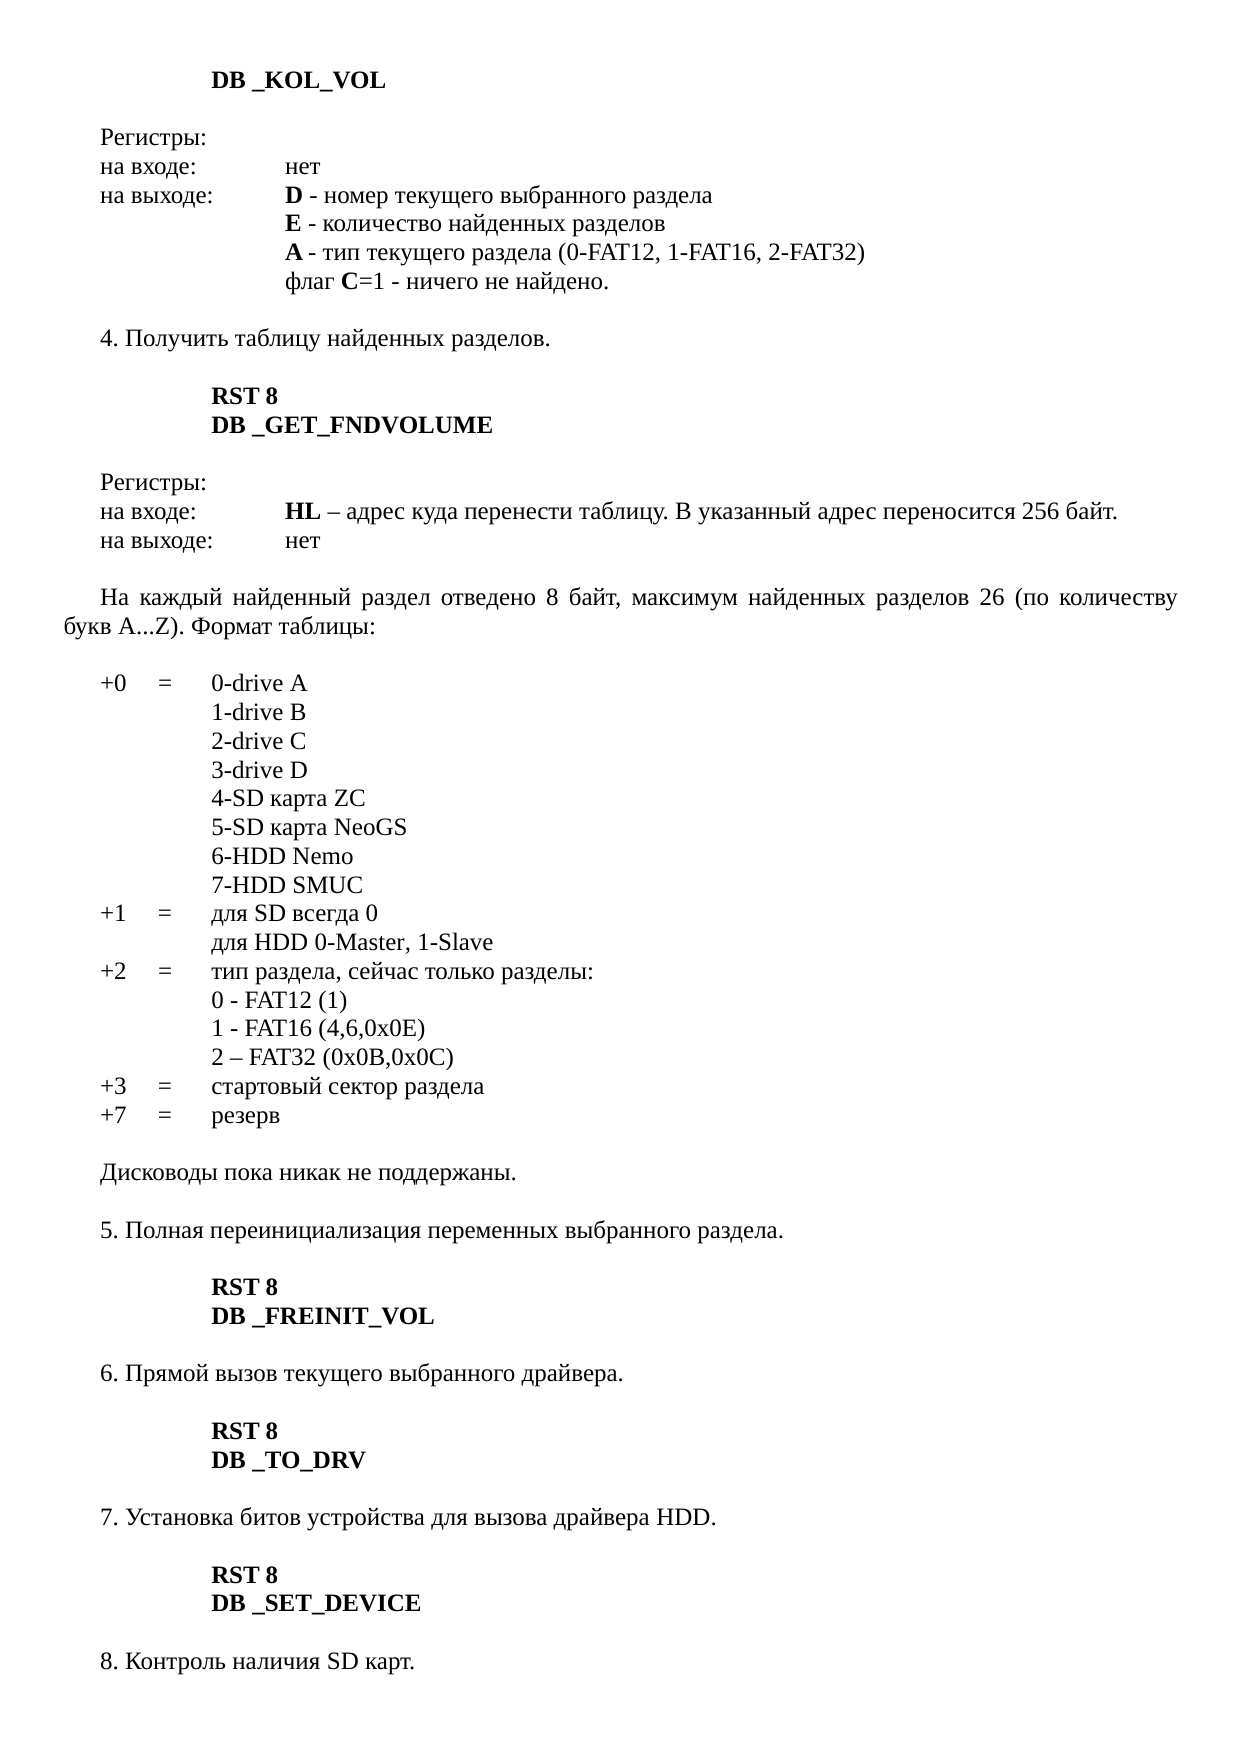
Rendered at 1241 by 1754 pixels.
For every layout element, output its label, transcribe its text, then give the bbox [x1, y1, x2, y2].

text Дисководы пока никак не поддержаны. [63, 1157, 1179, 1186]
text 8. Контроль наличия SD карт. [63, 1646, 1179, 1675]
text RST 8 [63, 381, 1179, 410]
text На каждый найденный раздел отведено 8 байт, максимум найденных разделов 26 (по количеству букв A...Z). Формат таблицы: [63, 582, 1179, 640]
text +2 = тип раздела, сейчас только разделы: [63, 956, 1179, 985]
text 6. Прямой вызов текущего выбранного драйвера. [63, 1358, 1179, 1387]
text 6-HDD Nemo [63, 841, 1179, 870]
text 4. Получить таблицу найденных разделов. [63, 323, 1179, 352]
text +1 = для SD всегда 0 [63, 898, 1179, 927]
text 4-SD карта ZC [63, 783, 1179, 812]
text 5. Полная переинициализация переменных выбранного раздела. [63, 1215, 1179, 1243]
text Регистры: [63, 467, 1179, 496]
text RST 8 [63, 1416, 1179, 1445]
text E - количество найденных разделов [63, 208, 1179, 237]
text 7. Установка битов устройства для вызова драйвера HDD. [63, 1502, 1179, 1531]
text DB _GET_FNDVOLUME [63, 410, 1179, 438]
text на выходе: нет [63, 525, 1179, 553]
text DB _TO_DRV [63, 1445, 1179, 1473]
text на выходе: D - номер текущего выбранного раздела [63, 180, 1179, 208]
text RST 8 [63, 1272, 1179, 1301]
text флаг C=1 - ничего не найдено. [63, 266, 1179, 295]
text 1-drive B [63, 697, 1179, 726]
text +0 = 0-drive A [63, 668, 1179, 697]
text +3 = стартовый сектор раздела [63, 1071, 1179, 1100]
text Регистры: [63, 122, 1179, 151]
text DB _KOL_VOL [63, 65, 1179, 93]
text RST 8 [63, 1560, 1179, 1588]
text 7-HDD SMUC [63, 870, 1179, 898]
text 3-drive D [63, 755, 1179, 783]
text 1 - FAT16 (4,6,0x0E) [63, 1013, 1179, 1042]
text на входе: нет [63, 151, 1179, 180]
text для HDD 0-Master, 1-Slave [63, 927, 1179, 956]
text 0 - FAT12 (1) [63, 985, 1179, 1013]
text 2-drive C [63, 726, 1179, 755]
text 5-SD карта NeoGS [63, 812, 1179, 841]
text A - тип текущего раздела (0-FAT12, 1-FAT16, 2-FAT32) [63, 237, 1179, 266]
text 2 – FAT32 (0x0B,0x0C) [63, 1042, 1179, 1071]
text +7 = резерв [63, 1100, 1179, 1128]
text на входе: HL – адрес куда перенести таблицу. В указанный адрес переносится 256 байт. [63, 496, 1179, 525]
text DB _FREINIT_VOL [63, 1301, 1179, 1330]
text DB _SET_DEVICE [63, 1588, 1179, 1617]
